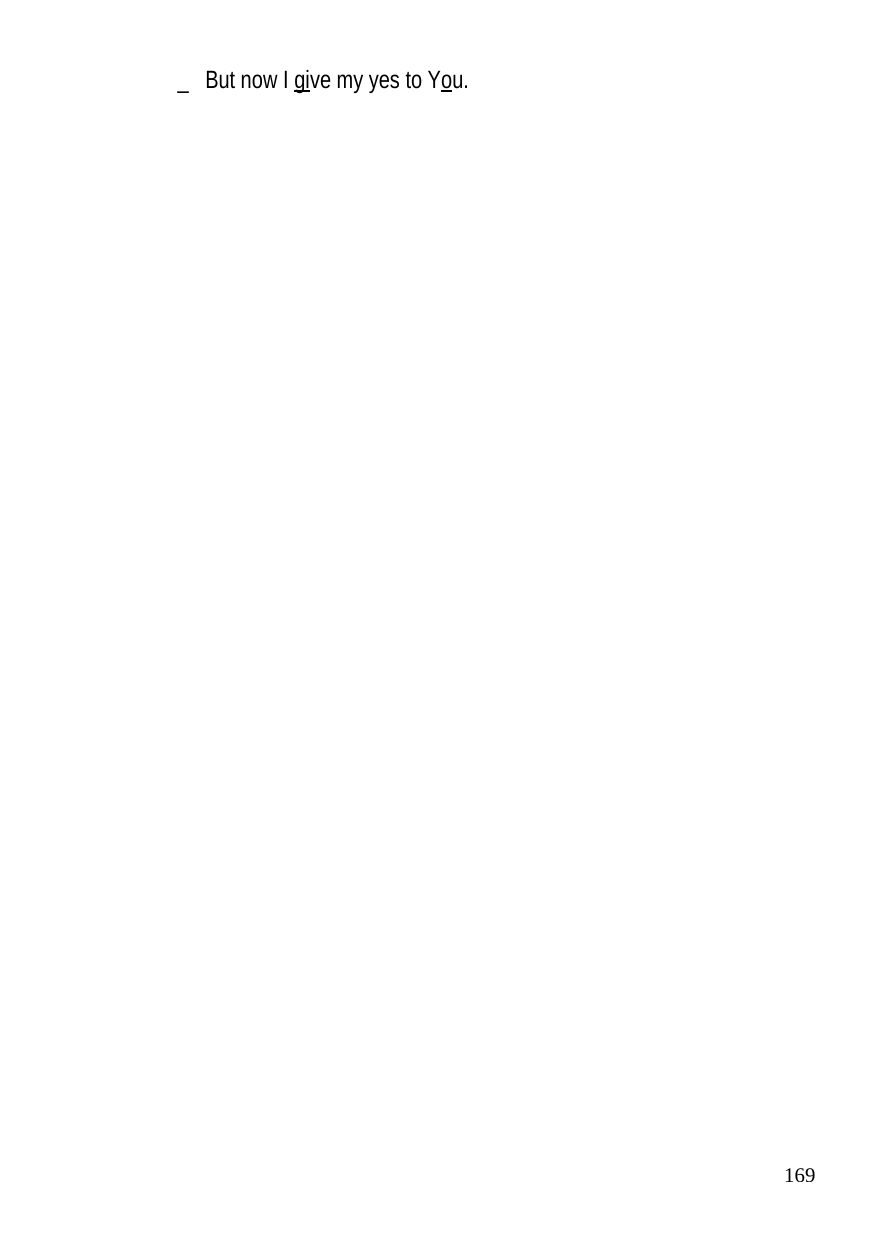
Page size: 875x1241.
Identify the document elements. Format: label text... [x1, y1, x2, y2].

text _ But now I give my yes to You. [177, 65, 815, 94]
